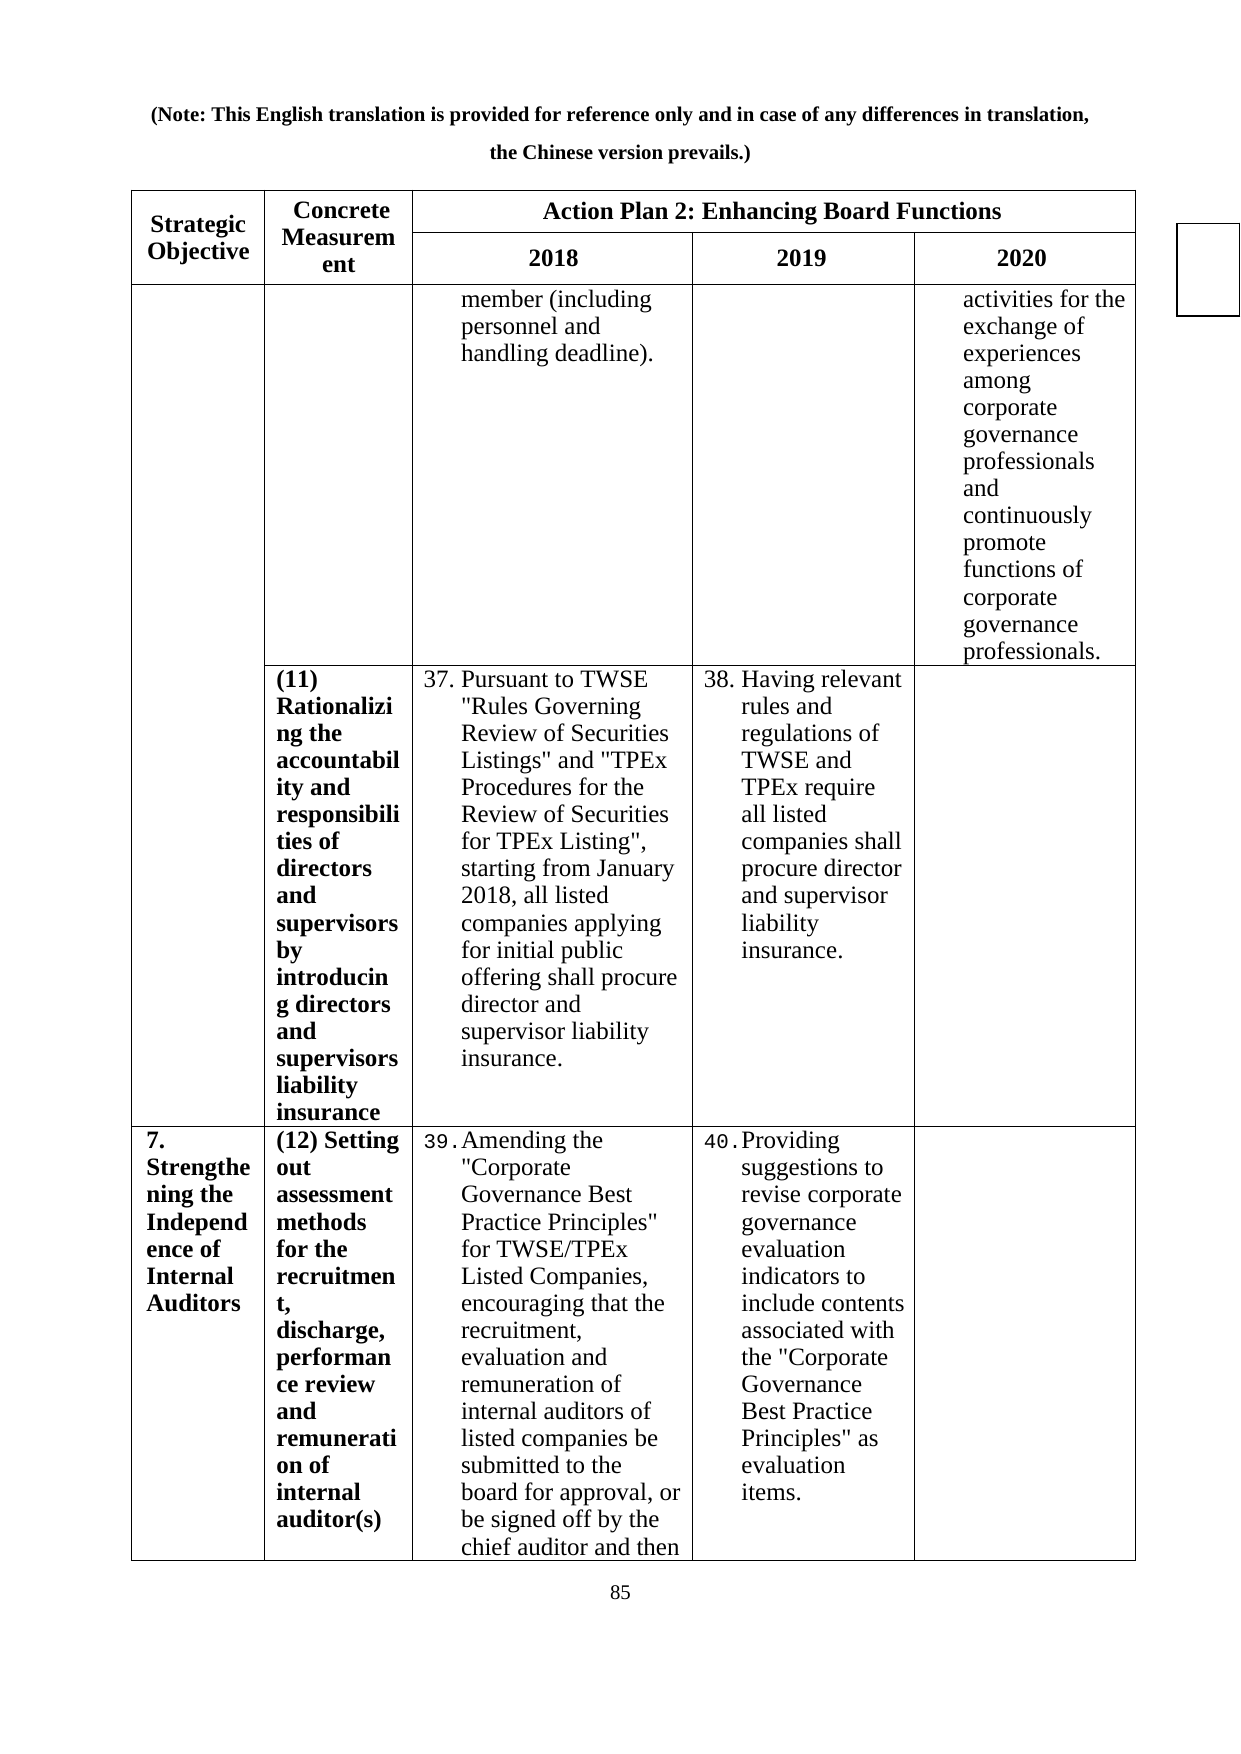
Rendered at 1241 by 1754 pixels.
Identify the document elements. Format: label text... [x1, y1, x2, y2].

table_cell Pursuant to TWSE "Rules Governing Review of Securities Listings" and "TPEx Procedures for the Review of Securities for TPEx Listing", starting from January 2018, all listed companies applying for initial public offering shall procure director and supervisor liability insurance. [413, 666, 692, 1126]
table_cell 2019 [693, 233, 914, 284]
table_cell activities for the exchange of experiences among corporate governance professionals and continuously promote functions of corporate governance professionals. [915, 285, 1135, 664]
table_cell member (including personnel and handling deadline). [413, 285, 692, 664]
table_cell Providing suggestions to revise corporate governance evaluation indicators to include contents associated with the "Corporate Governance Best Practice Principles" as evaluation items. [693, 1127, 914, 1560]
table_cell [132, 285, 264, 1126]
table_cell (11) Rationalizing the accountability and responsibilities of directors and supervisors by introducing directors and supervisors liability insurance [265, 666, 412, 1126]
table_header Action Plan 2: Enhancing Board Functions [413, 191, 1135, 232]
table_cell [915, 666, 1135, 1126]
table_header Strategic Objective [132, 191, 264, 284]
table_cell [265, 285, 412, 664]
table_cell [915, 1127, 1135, 1560]
table_header Concrete Measurement [265, 191, 412, 284]
table_cell (12) Setting out assessment methods for the recruitment, discharge, performance review and remuneration of internal auditor(s) [265, 1127, 412, 1560]
table_cell 2018 [413, 233, 692, 284]
table_header [1178, 224, 1239, 315]
table_cell [693, 285, 914, 664]
table_cell 7. Strengthening the Independence of Internal Auditors [132, 1127, 264, 1560]
table_cell Having relevant rules and regulations of TWSE and TPEx require all listed companies shall procure director and supervisor liability insurance. [693, 666, 914, 1126]
table_cell 2020 [915, 233, 1135, 284]
table_cell Amending the "Corporate Governance Best Practice Principles" for TWSE/TPEx Listed Companies, encouraging that the recruitment, evaluation and remuneration of internal auditors of listed companies be submitted to the board for approval, or be signed off by the chief auditor and then [413, 1127, 692, 1560]
